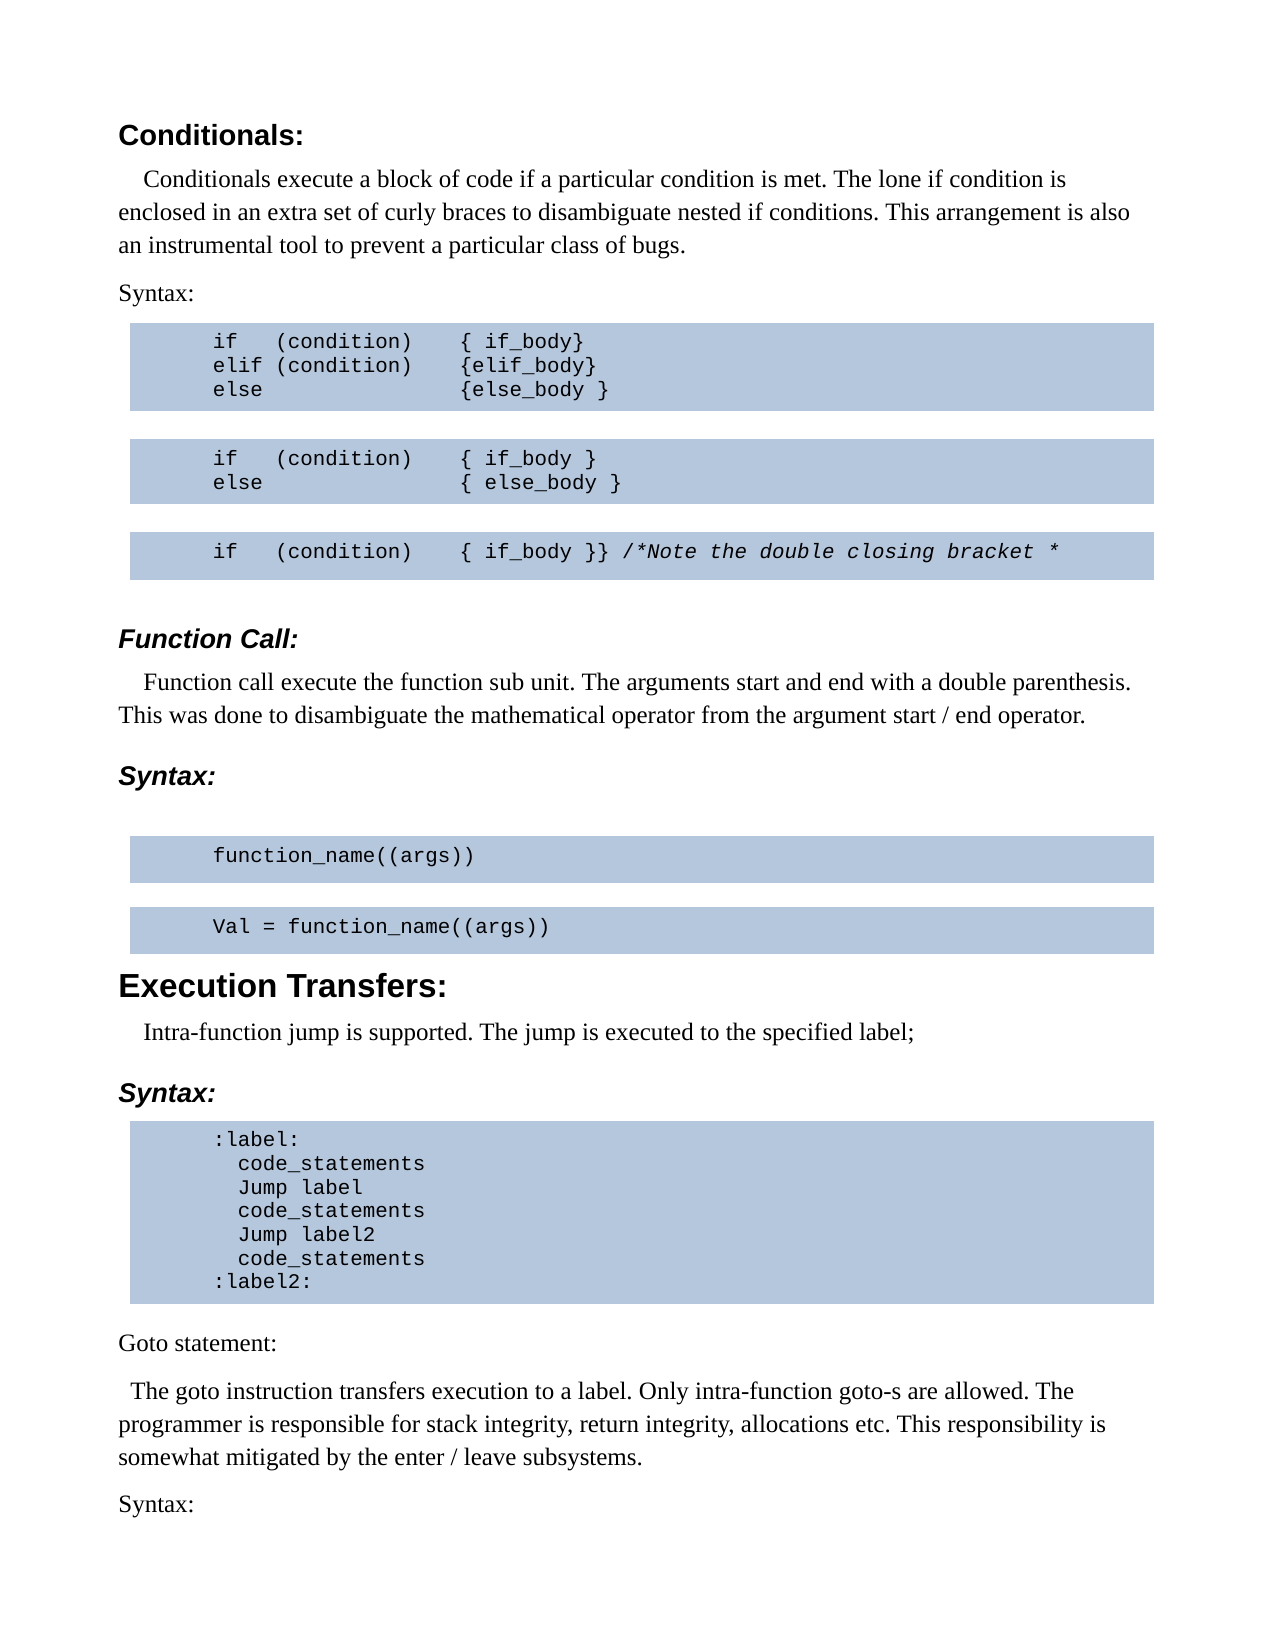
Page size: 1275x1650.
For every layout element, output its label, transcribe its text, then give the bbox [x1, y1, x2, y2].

subtitle Conditionals: [118, 118, 1157, 152]
text The goto instruction transfers execution to a label. Only intra-function goto-s are allowed. The programmer is responsible for stack integrity, return integrity, allocations etc. This responsibility is somewhat mitigated by the enter / leave subsystems. [118, 1376, 1157, 1471]
text :label: [139, 1129, 1146, 1153]
text Jump label [139, 1177, 1146, 1200]
text Goto statement: [118, 1328, 1157, 1357]
text if (condition) { if_body } [139, 448, 1146, 472]
subtitle Syntax: [118, 1077, 1157, 1316]
text if (condition) { if_body }} /*Note the double closing bracket * [139, 541, 1146, 565]
subtitle Execution Transfers: [118, 824, 1157, 1005]
text Syntax: [118, 278, 1157, 592]
text code_statements [139, 1248, 1146, 1271]
text else { else_body } [139, 472, 1146, 496]
text Function call execute the function sub unit. The arguments start and end with a double parenthesis. This was done to disambiguate the mathematical operator from the argument start / end operator. [118, 667, 1157, 728]
text Intra-function jump is supported. The jump is executed to the specified label; [118, 1017, 1157, 1046]
text Val = function_name((args)) [139, 916, 1146, 940]
text Syntax: [118, 1489, 1157, 1518]
text if (condition) { if_body} [139, 332, 1146, 355]
text Conditionals execute a block of code if a particular condition is met. The lone if condition is enclosed in an extra set of curly braces to disambiguate nested if conditions. This arrangement is also an instrumental tool to prevent a particular class of bugs. [118, 164, 1157, 259]
subtitle Syntax: [118, 760, 1157, 791]
subtitle Function Call: [118, 623, 1157, 654]
text code_statements [139, 1200, 1146, 1224]
text Jump label2 [139, 1224, 1146, 1248]
text elif (condition) {elif_body} [139, 355, 1146, 379]
text else {else_body } [139, 379, 1146, 402]
text function_name((args)) [139, 845, 1146, 869]
text code_statements [139, 1153, 1146, 1177]
text :label2: [139, 1271, 1146, 1295]
